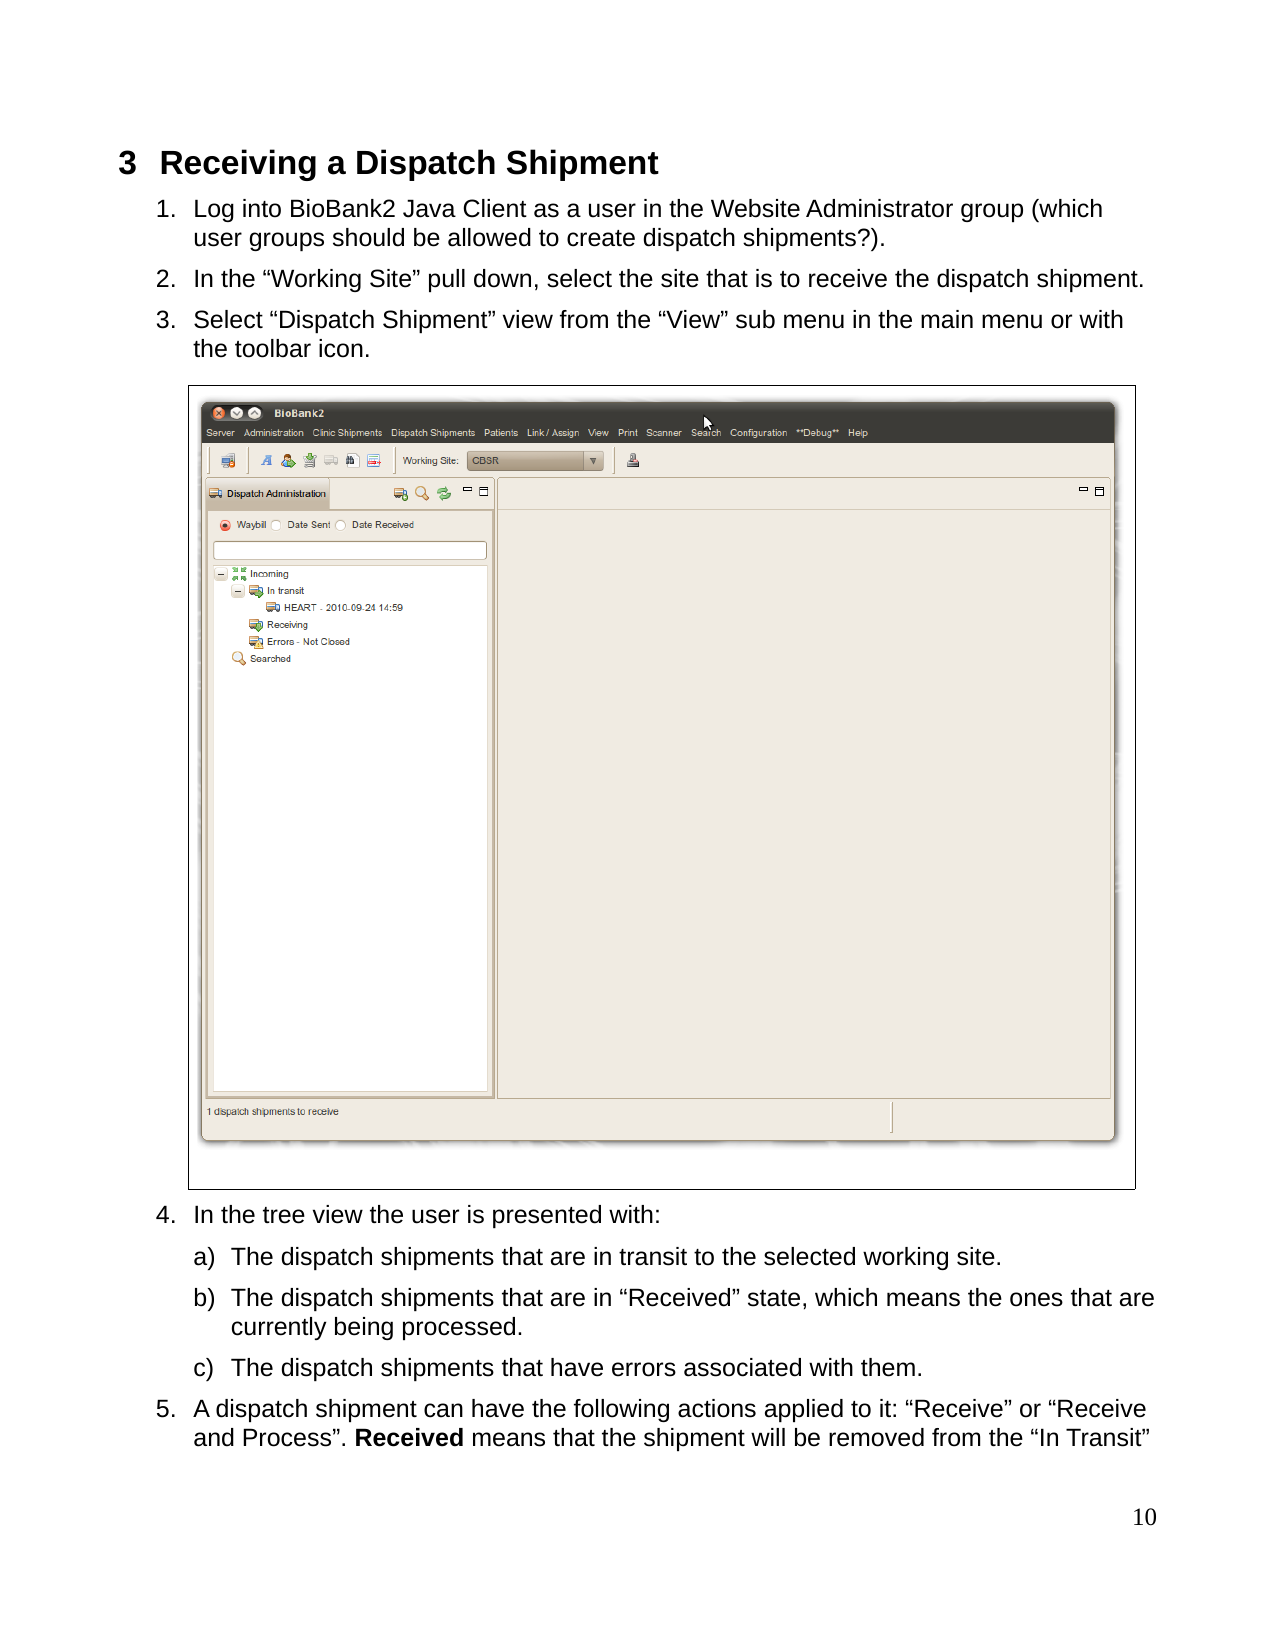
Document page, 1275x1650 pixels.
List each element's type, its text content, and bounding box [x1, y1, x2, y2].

list A dispatch shipment can have the following actions applied to it: “Receive” or “Receive and Process”. Received means that the shipment will be removed from the “In Transit” [156, 1394, 1157, 1452]
list [189, 386, 1135, 1189]
list In the “Working Site” pull down, select the site that is to receive the dispatch shipment. [156, 264, 1157, 293]
list The dispatch shipments that are in transit to the selected working site. [193, 1242, 1157, 1271]
list Select “Dispatch Shipment” view from the “View” sub menu in the main menu or with the toolbar icon. [156, 306, 1157, 363]
list In the tree view the user is presented with: [156, 376, 1157, 1229]
picture [197, 393, 1127, 1151]
list Log into BioBank2 Java Client as a user in the Website Administrator group (which user groups should be allowed to create dispatch shipments?). [156, 194, 1157, 252]
list The dispatch shipments that have errors associated with them. [193, 1353, 1157, 1382]
subtitle Receiving a Dispatch Shipment [118, 143, 1157, 182]
list The dispatch shipments that are in “Received” state, which means the ones that are currently being processed. [193, 1283, 1157, 1341]
